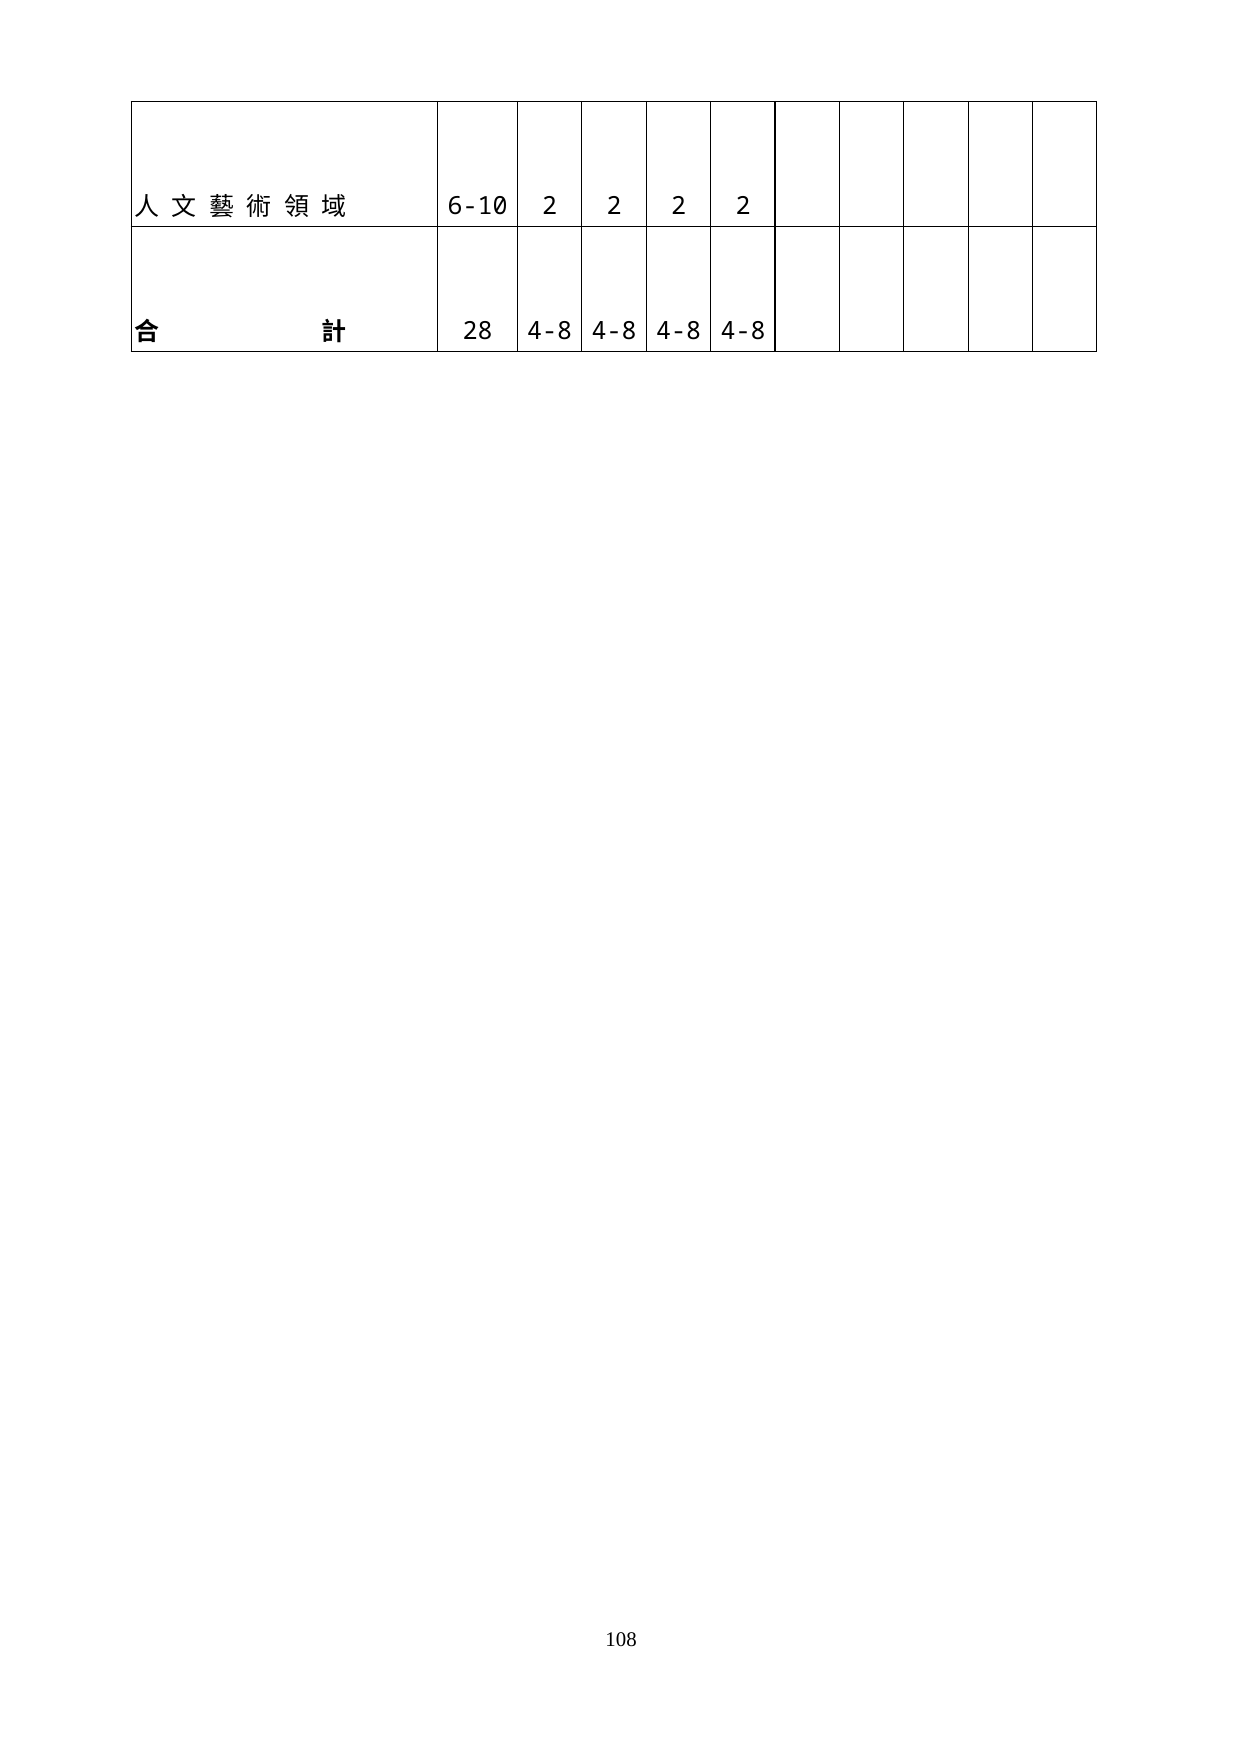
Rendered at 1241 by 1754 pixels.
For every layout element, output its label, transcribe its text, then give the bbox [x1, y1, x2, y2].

table_cell [840, 102, 903, 226]
table_cell [969, 102, 1032, 226]
table_cell [840, 227, 903, 351]
table_cell 2 [518, 102, 581, 226]
table_cell [969, 227, 1032, 351]
table_cell [904, 102, 968, 226]
table_cell 合 計 [132, 227, 437, 351]
table_cell 4-8 [647, 227, 710, 351]
table_cell [904, 227, 968, 351]
table_cell 4-8 [582, 227, 646, 351]
table_cell 6-10 [438, 102, 517, 226]
table_cell 4-8 [711, 227, 774, 351]
table_cell 4-8 [518, 227, 581, 351]
table_cell 人 文 藝 術 領 域 [132, 102, 437, 226]
table_cell 28 [438, 227, 517, 351]
table_cell [776, 227, 839, 351]
table_cell 2 [711, 102, 774, 226]
table_cell [776, 102, 839, 226]
table_cell [1033, 102, 1096, 226]
table_cell 2 [582, 102, 646, 226]
table_cell 2 [647, 102, 710, 226]
table_cell [1033, 227, 1096, 351]
